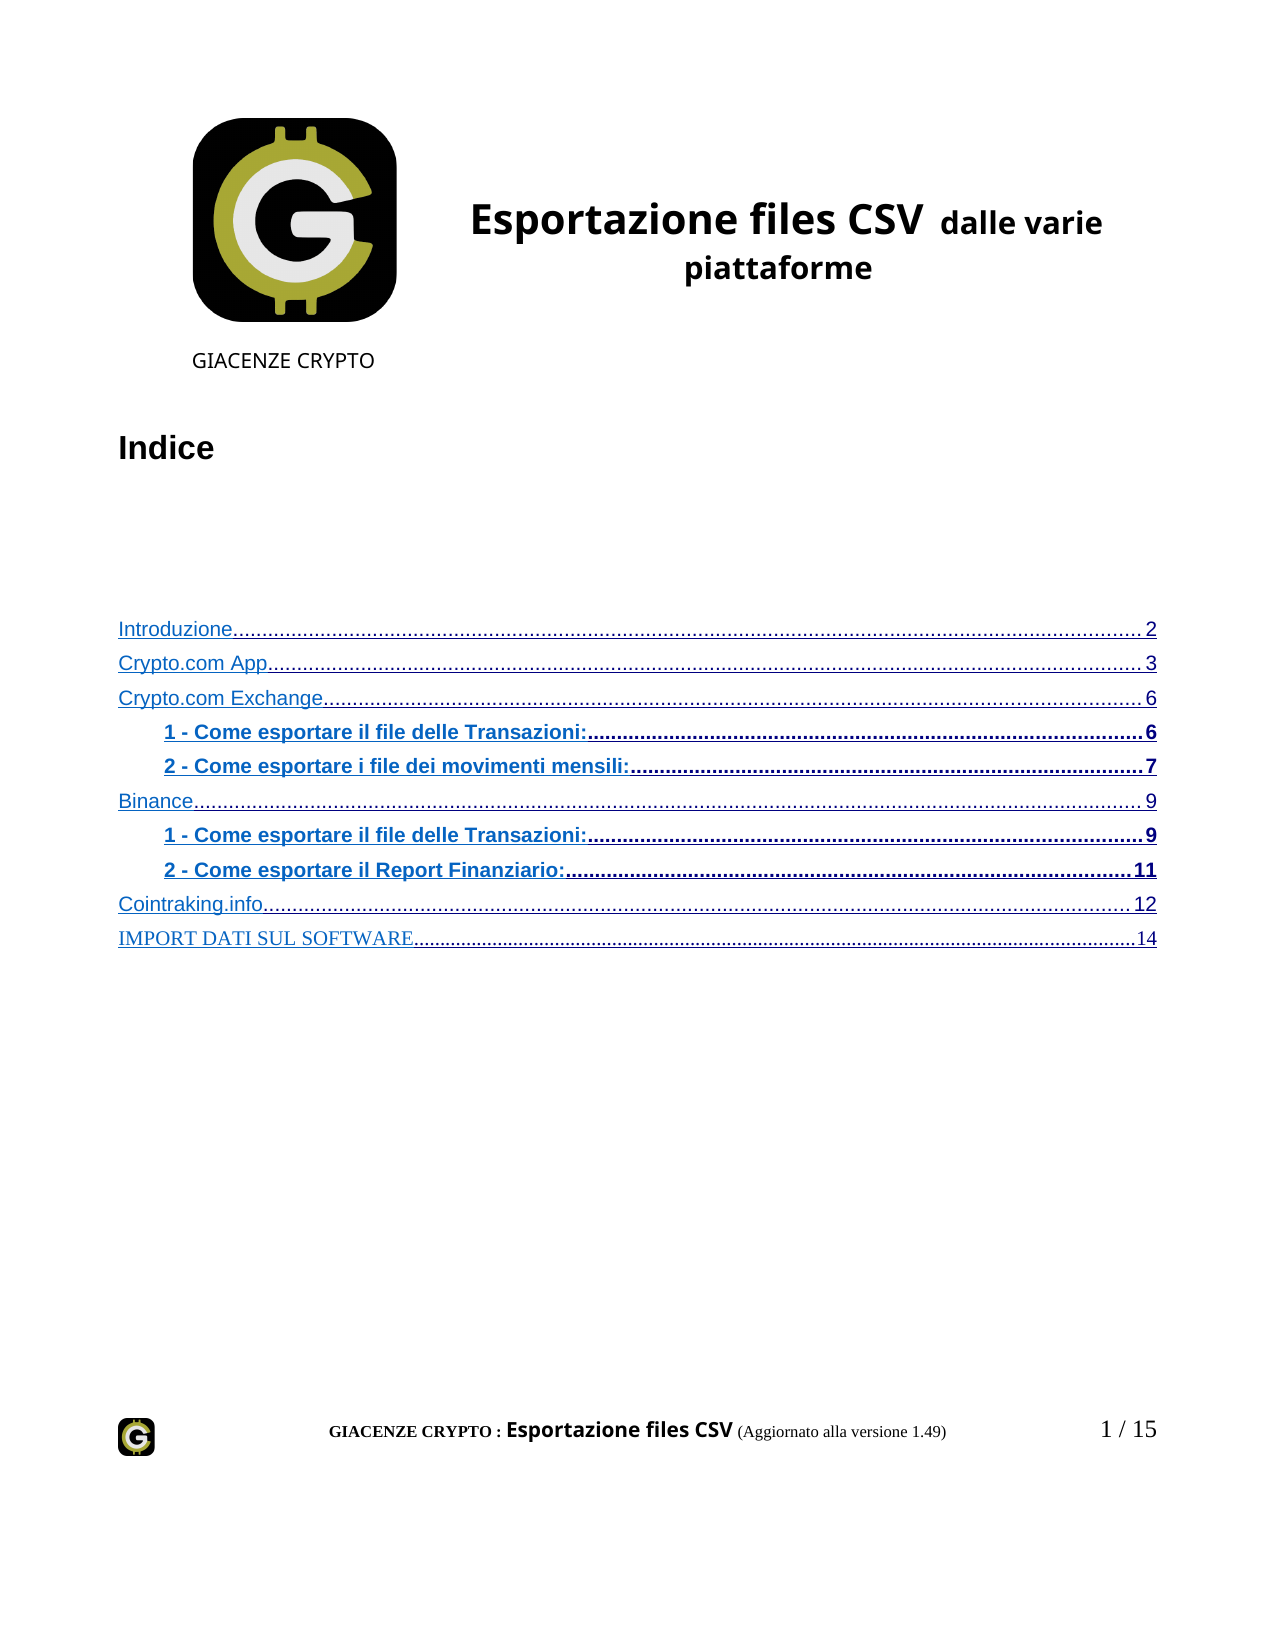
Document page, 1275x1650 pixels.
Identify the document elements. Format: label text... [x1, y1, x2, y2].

text Cointraking.info 12 [118, 892, 1157, 913]
text 1 - Come esportare il file delle Transazioni: 9 [164, 823, 1157, 844]
text Indice [118, 428, 1157, 467]
text 2 - Come esportare il Report Finanziario: 11 [164, 857, 1157, 878]
picture [118, 1418, 155, 1456]
text Binance 9 [118, 789, 1157, 810]
text Esportazione files CSV dalle varie piattaforme [397, 189, 1157, 289]
text IMPORT DATI SUL SOFTWARE 14 [118, 926, 1157, 947]
picture [192, 118, 397, 322]
text 1 - Come esportare il file delle Transazioni: 6 [164, 720, 1157, 741]
text [118, 189, 192, 289]
text GIACENZE CRYPTO [118, 346, 1157, 374]
text Introduzione 2 [118, 617, 1157, 638]
text 2 - Come esportare i file dei movimenti mensili: 7 [164, 754, 1157, 775]
text Crypto.com App 3 [118, 651, 1157, 672]
text Crypto.com Exchange 6 [118, 686, 1157, 707]
